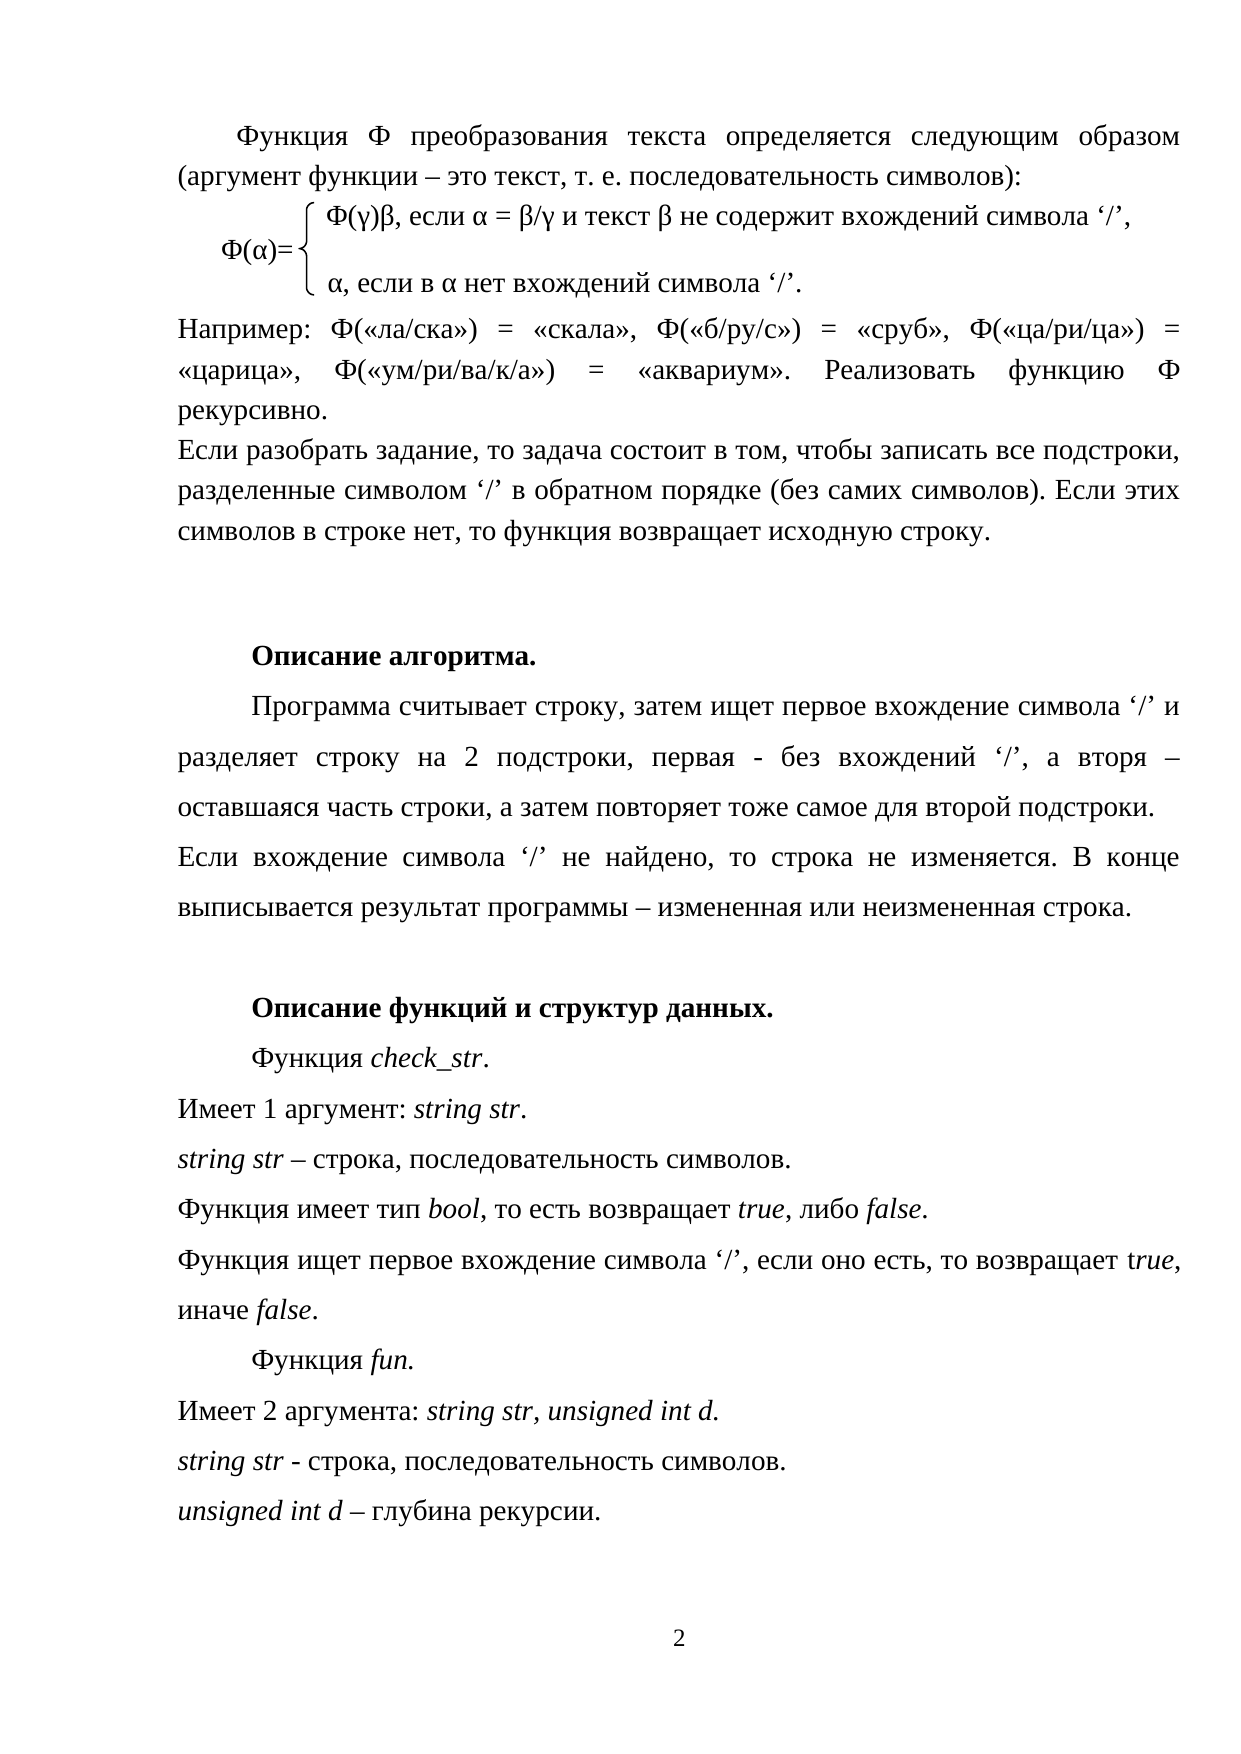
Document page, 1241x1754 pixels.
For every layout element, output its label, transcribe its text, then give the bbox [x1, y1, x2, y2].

text Если разобрать задание, то задача состоит в том, чтобы записать все подстроки, разделенные символом ‘/’ в обратном порядке (без самих символов). Если этих символов в строке нет, то функция возвращает исходную строку. [177, 432, 1181, 546]
text [304, 232, 1181, 266]
text Если вхождение символа ‘/’ не найдено, то строка не изменяется. В конце выписывается результат программы – измененная или неизмененная строка. [177, 839, 1181, 923]
text Φ(α)= [177, 232, 305, 266]
text Например: Ф(«ла/ска») = «скала», Ф(«б/ру/с») = «сруб», Ф(«ца/ри/ца») = «царица», Ф(«ум/ри/ва/к/а») = «аквариум». Реализовать функцию Ф рекурсивно. [177, 312, 1181, 426]
text Функция fun. [177, 1342, 1181, 1376]
text Описание алгоритма. [177, 638, 1181, 672]
text Функция Ф преобразования текста определяется следующим образом (аргумент функции – это текст, т. е. последовательность символов): [177, 118, 1181, 192]
text string str – строка, последовательность символов. [177, 1141, 1181, 1175]
text α, если в α нет вхождений символа ‘/’. [252, 266, 1181, 299]
text Описание функций и структур данных. [177, 990, 1181, 1024]
text Имеет 2 аргумента: string str, unsigned int d. [177, 1393, 1181, 1426]
text Программа считывает строку, затем ищет первое вхождение символа ‘/’ и разделяет строку на 2 подстроки, первая - без вхождений ‘/’, а вторя – оставшаяся часть строки, а затем повторяет тоже самое для второй подстроки. [177, 688, 1181, 822]
text Функция ищет первое вхождение символа ‘/’, если оно есть, то возвращает true, иначе false. [177, 1242, 1181, 1326]
text string str - строка, последовательность символов. [177, 1443, 1181, 1477]
text Функция имеет тип bool, то есть возвращает true, либо false. [177, 1191, 1181, 1225]
text Функция check_str. [177, 1041, 1181, 1074]
text unsigned int d – глубина рекурсии. [177, 1493, 1181, 1527]
text Имеет 1 аргумент: string str. [177, 1091, 1181, 1124]
text Φ(γ)β, если α = β/γ и текст β не содержит вхождений символа ‘/’, [177, 198, 1181, 232]
